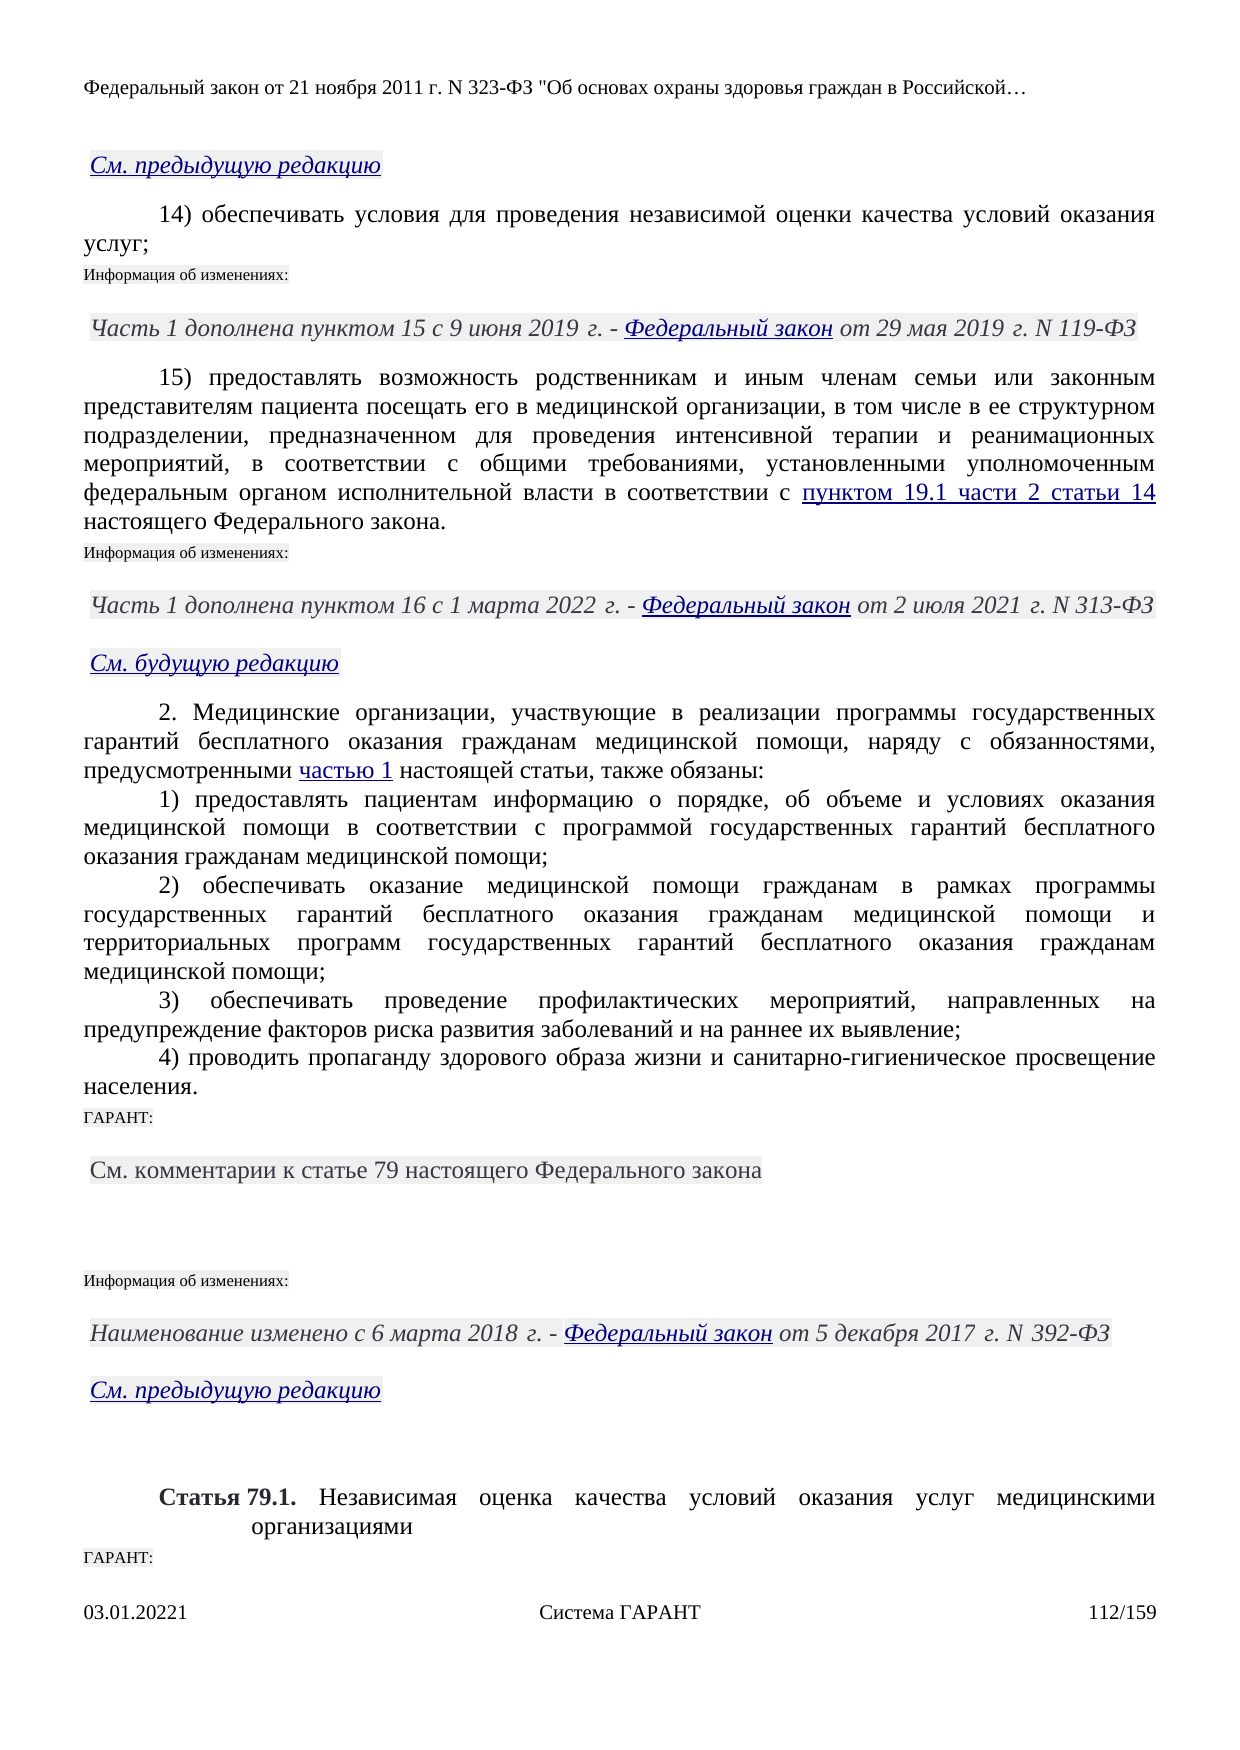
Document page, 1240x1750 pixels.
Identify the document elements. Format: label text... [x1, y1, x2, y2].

text 2) обеспечивать оказание медицинской помощи гражданам в рамках программы государственных гарантий бесплатного оказания гражданам медицинской помощи и территориальных программ государственных гарантий бесплатного оказания гражданам медицинской помощи; [83, 870, 1156, 985]
text См. предыдущую редакцию [83, 1376, 1156, 1404]
text 3) обеспечивать проведение профилактических мероприятий, направленных на предупреждение факторов риска развития заболеваний и на раннее их выявление; [83, 985, 1156, 1042]
text Информация об изменениях: [83, 543, 1156, 562]
text Информация об изменениях: [83, 265, 1156, 284]
text ГАРАНТ: [83, 1548, 1156, 1567]
text 1) предоставлять пациентам информацию о порядке, об объеме и условиях оказания медицинской помощи в соответствии с программой государственных гарантий бесплатного оказания гражданам медицинской помощи; [83, 784, 1156, 870]
text Информация об изменениях: [83, 1270, 1156, 1289]
text См. комментарии к статье 79 настоящего Федерального закона [83, 1156, 1156, 1184]
text Статья 79.1. Независимая оценка качества условий оказания услуг медицинскими организациями [158, 1482, 1156, 1540]
text 4) проводить пропаганду здорового образа жизни и санитарно-гигиеническое просвещение населения. [83, 1042, 1156, 1100]
text См. будущую редакцию [83, 648, 1156, 677]
text 2. Медицинские организации, участвующие в реализации программы государственных гарантий бесплатного оказания гражданам медицинской помощи, наряду с обязанностями, предусмотренными частью 1 настоящей статьи, также обязаны: [83, 697, 1156, 784]
text Наименование изменено с 6 марта 2018 г. - Федеральный закон от 5 декабря 2017 г. N 392-ФЗ [83, 1318, 1156, 1347]
text ГАРАНТ: [83, 1108, 1156, 1127]
text 15) предоставлять возможность родственникам и иным членам семьи или законным представителям пациента посещать его в медицинской организации, в том числе в ее структурном подразделении, предназначенном для проведения интенсивной терапии и реанимационных мероприятий, в соответствии с общими требованиями, установленными уполномоченным федеральным органом исполнительной власти в соответствии с пунктом 19.1 части 2 статьи 14 настоящего Федерального закона. [83, 362, 1156, 535]
text Часть 1 дополнена пунктом 16 с 1 марта 2022 г. - Федеральный закон от 2 июля 2021 г. N 313-ФЗ [83, 590, 1156, 619]
text См. предыдущую редакцию [83, 150, 1156, 179]
text 14) обеспечивать условия для проведения независимой оценки качества условий оказания услуг; [83, 199, 1156, 257]
text Часть 1 дополнена пунктом 15 с 9 июня 2019 г. - Федеральный закон от 29 мая 2019 г. N 119-ФЗ [83, 313, 1156, 341]
